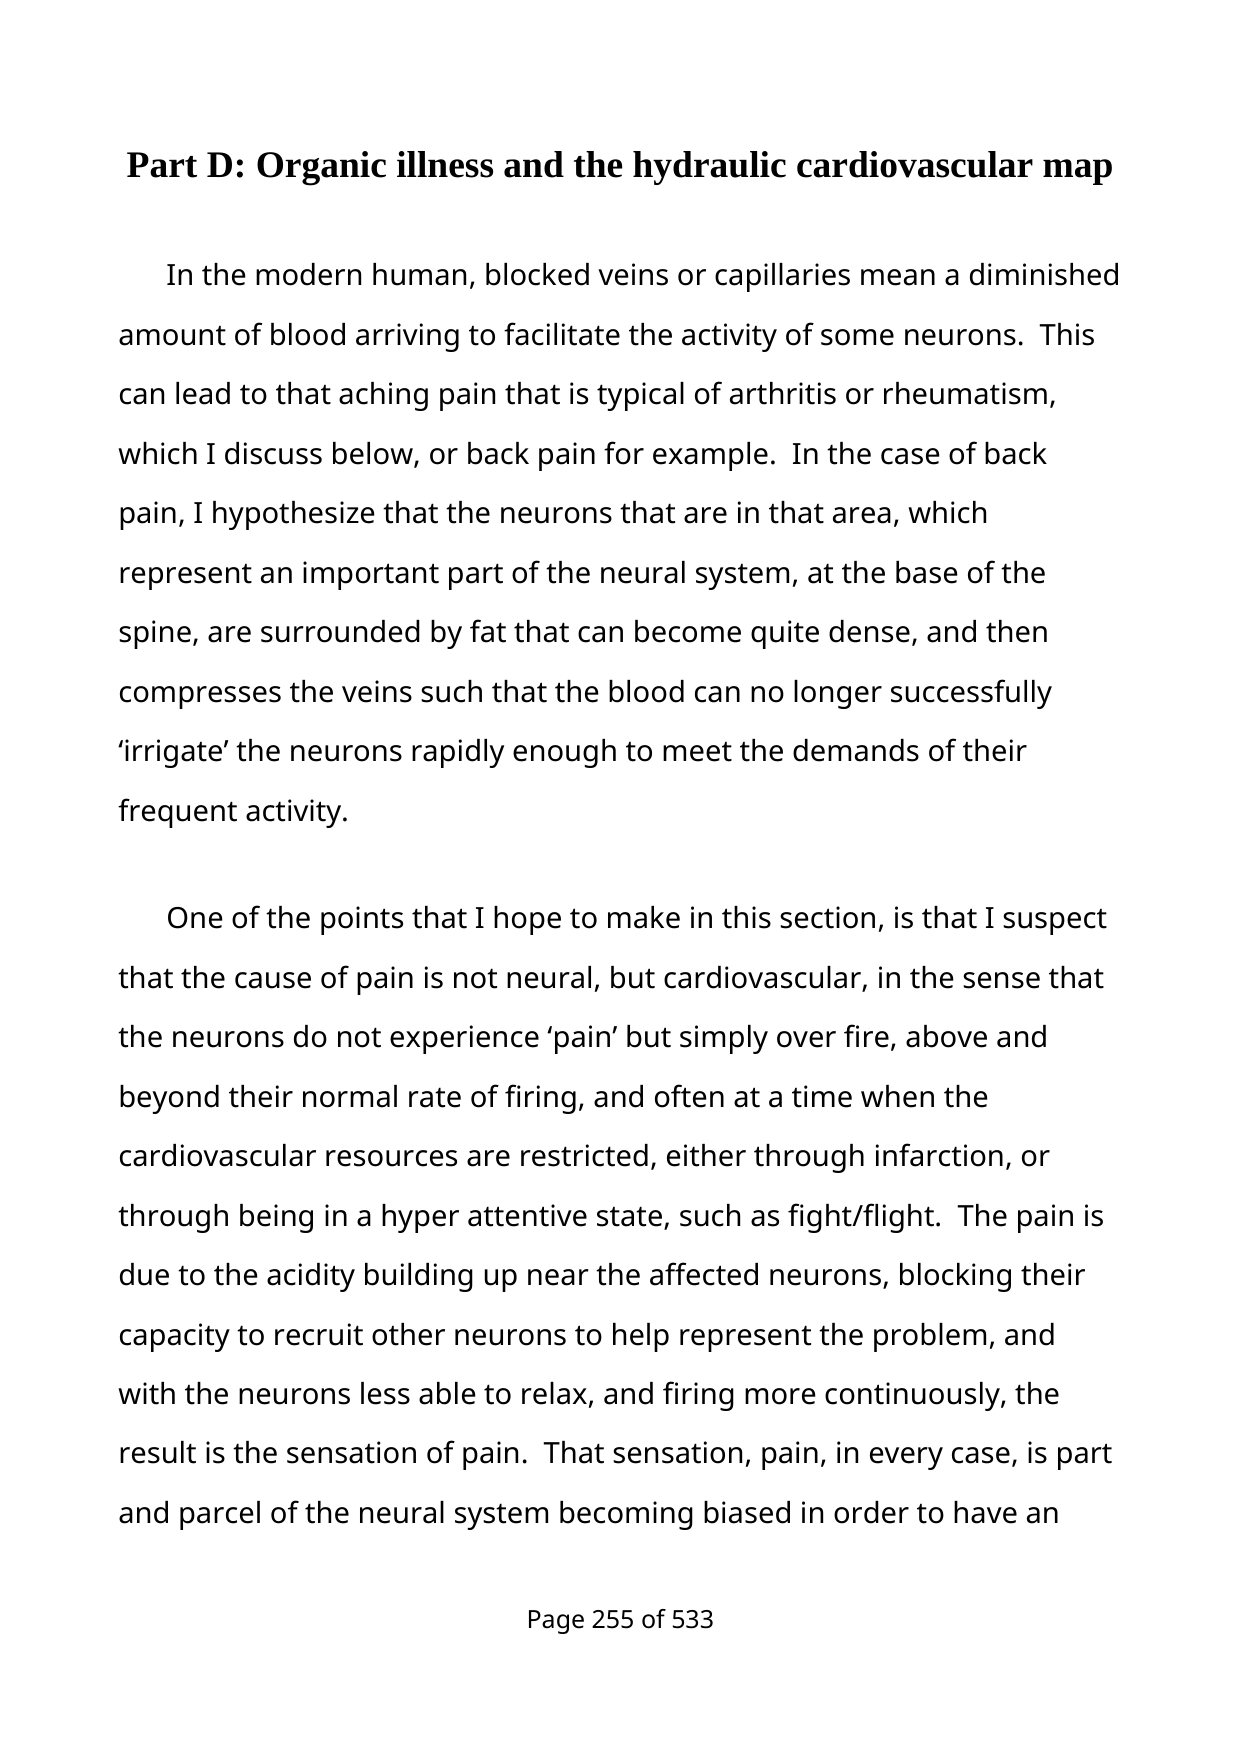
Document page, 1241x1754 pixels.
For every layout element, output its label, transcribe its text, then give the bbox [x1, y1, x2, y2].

text Part D: Organic illness and the hydraulic cardiovascular map [118, 142, 1122, 185]
text One of the points that I hope to make in this section, is that I suspect that the cause of pain is not neural, but cardiovascular, in the sense that the neurons do not experience ‘pain’ but simply over fire, above and beyond their normal rate of firing, and often at a time when the cardiovascular resources are restricted, either through infarction, or through being in a hyper attentive state, such as fight/flight. The pain is due to the acidity building up near the affected neurons, blocking their capacity to recruit other neurons to help represent the problem, and with the neurons less able to relax, and firing more continuously, the result is the sensation of pain. That sensation, pain, in every case, is part and parcel of the neural system becoming biased in order to have an [118, 897, 1122, 1532]
text In the modern human, blocked veins or capillaries mean a diminished amount of blood arriving to facilitate the activity of some neurons. This can lead to that aching pain that is typical of arthritis or rheumatism, which I discuss below, or back pain for example. In the case of back pain, I hypothesize that the neurons that are in that area, which represent an important part of the neural system, at the base of the spine, are surrounded by fat that can become quite dense, and then compresses the veins such that the blood can no longer successfully ‘irrigate’ the neurons rapidly enough to meet the demands of their frequent activity. [118, 255, 1122, 830]
